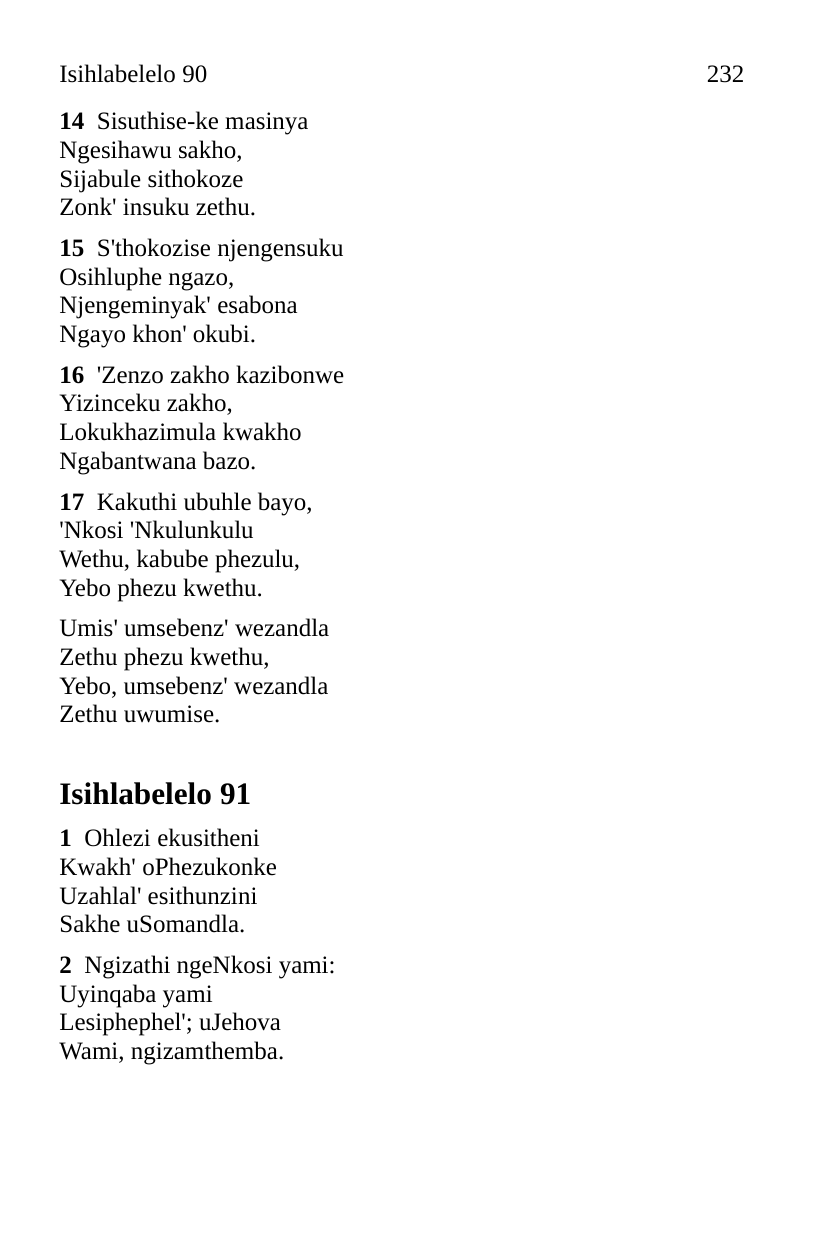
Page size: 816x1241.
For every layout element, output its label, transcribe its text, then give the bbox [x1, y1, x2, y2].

text Umis' umsebenz' wezandla [59, 613, 744, 642]
text Uyinqaba yami [59, 979, 744, 1007]
text Ngesihawu sakho, [59, 135, 744, 164]
text 15 S'thokozise njengensuku [59, 233, 744, 262]
text 1 Ohlezi ekusitheni [59, 823, 744, 852]
text 2 Ngizathi ngeNkosi yami: [59, 950, 744, 979]
text Zethu uwumise. [59, 699, 744, 728]
text Isihlabelelo 91 [59, 776, 744, 811]
text 16 'Zenzo zakho kazibonwe [59, 360, 744, 388]
text Njengeminyak' esabona [59, 291, 744, 319]
text Osihluphe ngazo, [59, 262, 744, 291]
text Lokukhazimula kwakho [59, 417, 744, 446]
text 17 Kakuthi ubuhle bayo, [59, 487, 744, 515]
text Yebo, umsebenz' wezandla [59, 671, 744, 699]
text Wethu, kabube phezulu, [59, 544, 744, 573]
text Zethu phezu kwethu, [59, 642, 744, 671]
text Ngabantwana bazo. [59, 446, 744, 475]
text Zonk' insuku zethu. [59, 192, 744, 221]
text 'Nkosi 'Nkulunkulu [59, 515, 744, 544]
text Yizinceku zakho, [59, 388, 744, 417]
text Uzahlal' esithunzini [59, 881, 744, 909]
text Yebo phezu kwethu. [59, 573, 744, 602]
text Wami, ngizamthemba. [59, 1036, 744, 1065]
text Sakhe uSomandla. [59, 909, 744, 938]
text Ngayo khon' okubi. [59, 319, 744, 348]
text Kwakh' oPhezukonke [59, 852, 744, 881]
text 14 Sisuthise-ke masinya [59, 106, 744, 135]
text Lesiphephel'; uJehova [59, 1007, 744, 1036]
text Sijabule sithokoze [59, 164, 744, 192]
